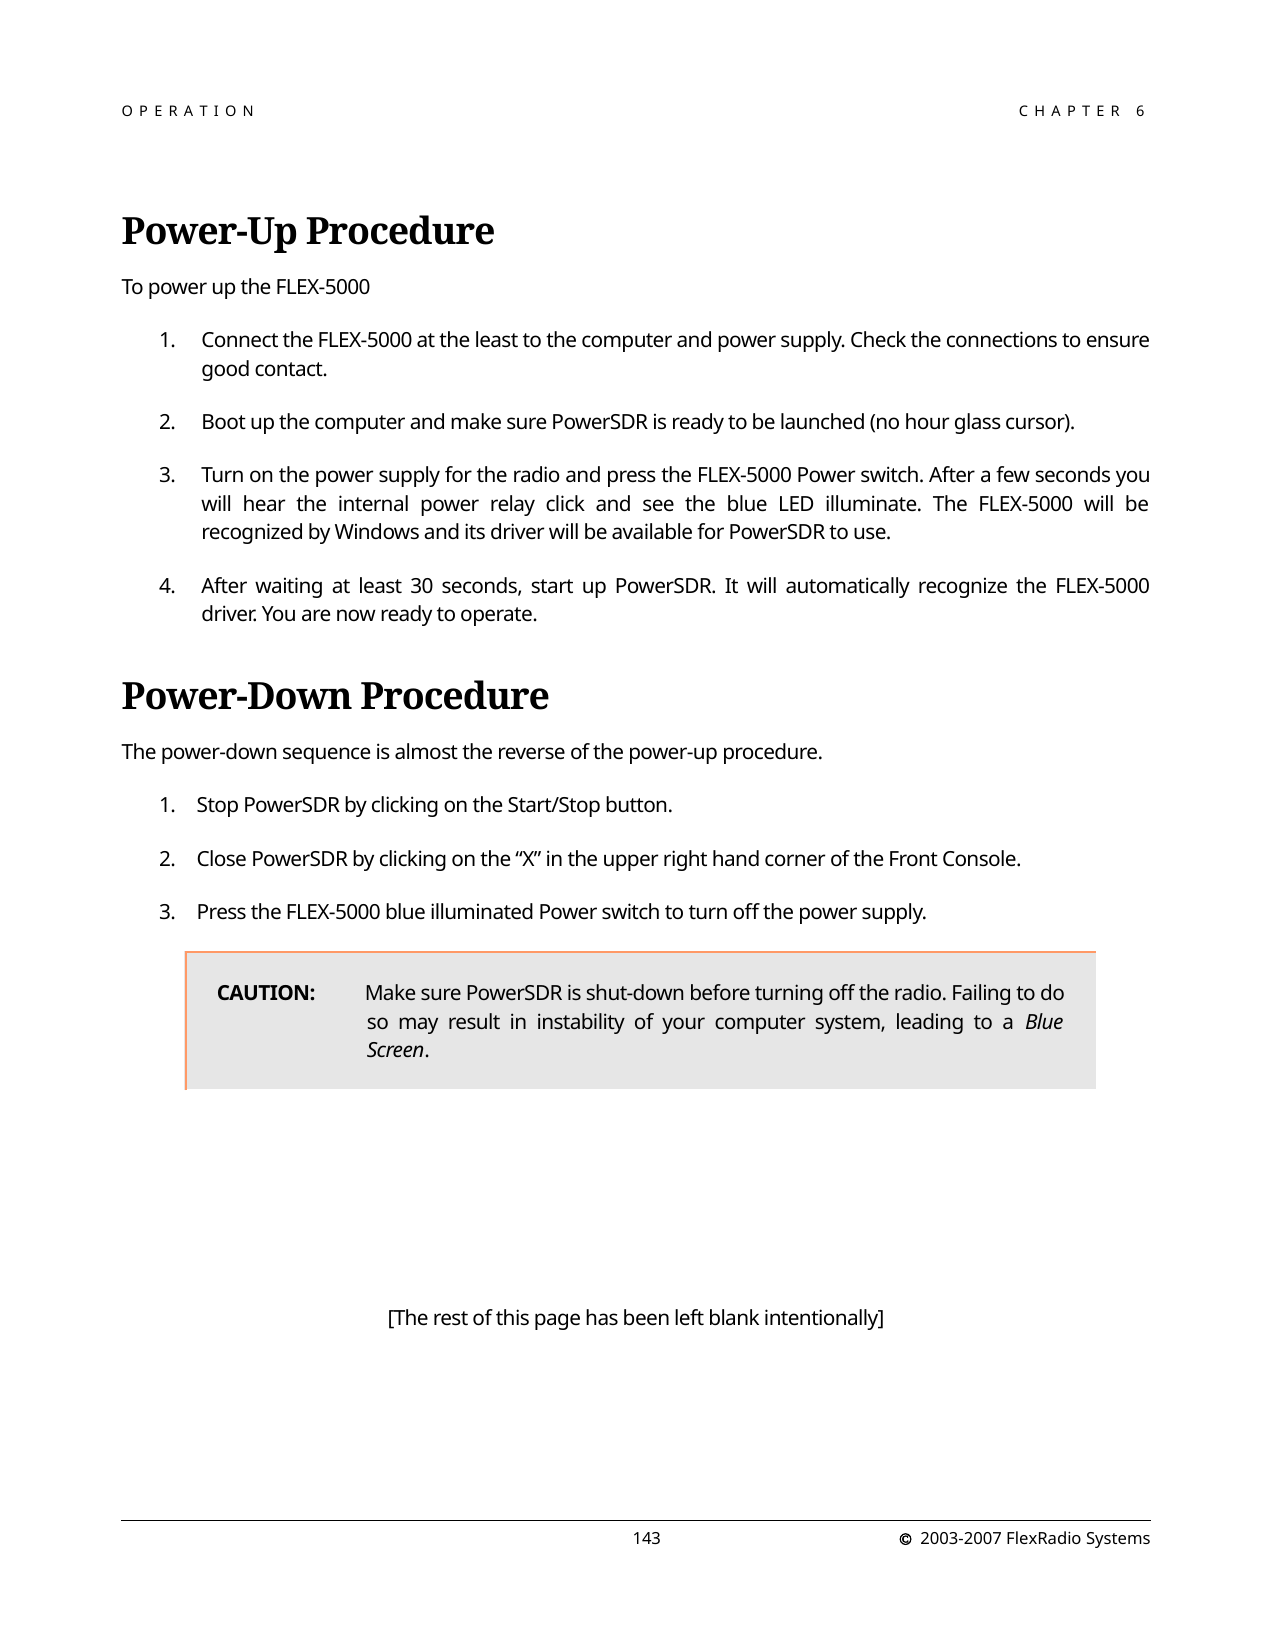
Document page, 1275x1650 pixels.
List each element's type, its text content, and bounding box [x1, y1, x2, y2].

list Turn on the power supply for the radio and press the FLEX-5000 Power switch. After a few seconds you will hear the internal power relay click and see the blue LED illuminate. The FLEX-5000 will be recognized by Windows and its driver will be available for PowerSDR to use. [159, 461, 1151, 546]
text [The rest of this page has been left blank intentionally] [121, 1303, 1151, 1332]
list After waiting at least 30 seconds, start up PowerSDR. It will automatically recognize the FLEX-5000 driver. You are now ready to operate. [159, 571, 1151, 628]
list Press the FLEX-5000 blue illuminated Power switch to turn off the power supply. [159, 897, 1151, 926]
list Boot up the computer and make sure PowerSDR is ready to be launched (no hour glass cursor). [159, 407, 1151, 436]
text The power-down sequence is almost the reverse of the power-up procedure. [121, 737, 1151, 766]
text CAUTION: Make sure PowerSDR is shut-down before turning off the radio. Failing to do so may result in instability of your computer system, leading to a Blue Screen. [187, 953, 1096, 1089]
subtitle Power-Down Procedure [121, 669, 1151, 721]
subtitle Power-Up Procedure [121, 204, 1151, 255]
list Connect the FLEX-5000 at the least to the computer and power supply. Check the connections to ensure good contact. [159, 325, 1151, 382]
list Close PowerSDR by clicking on the “X” in the upper right hand corner of the Front Console. [159, 844, 1151, 872]
list Stop PowerSDR by clicking on the Start/Stop button. [159, 791, 1151, 819]
text To power up the FLEX-5000 [121, 272, 1151, 300]
